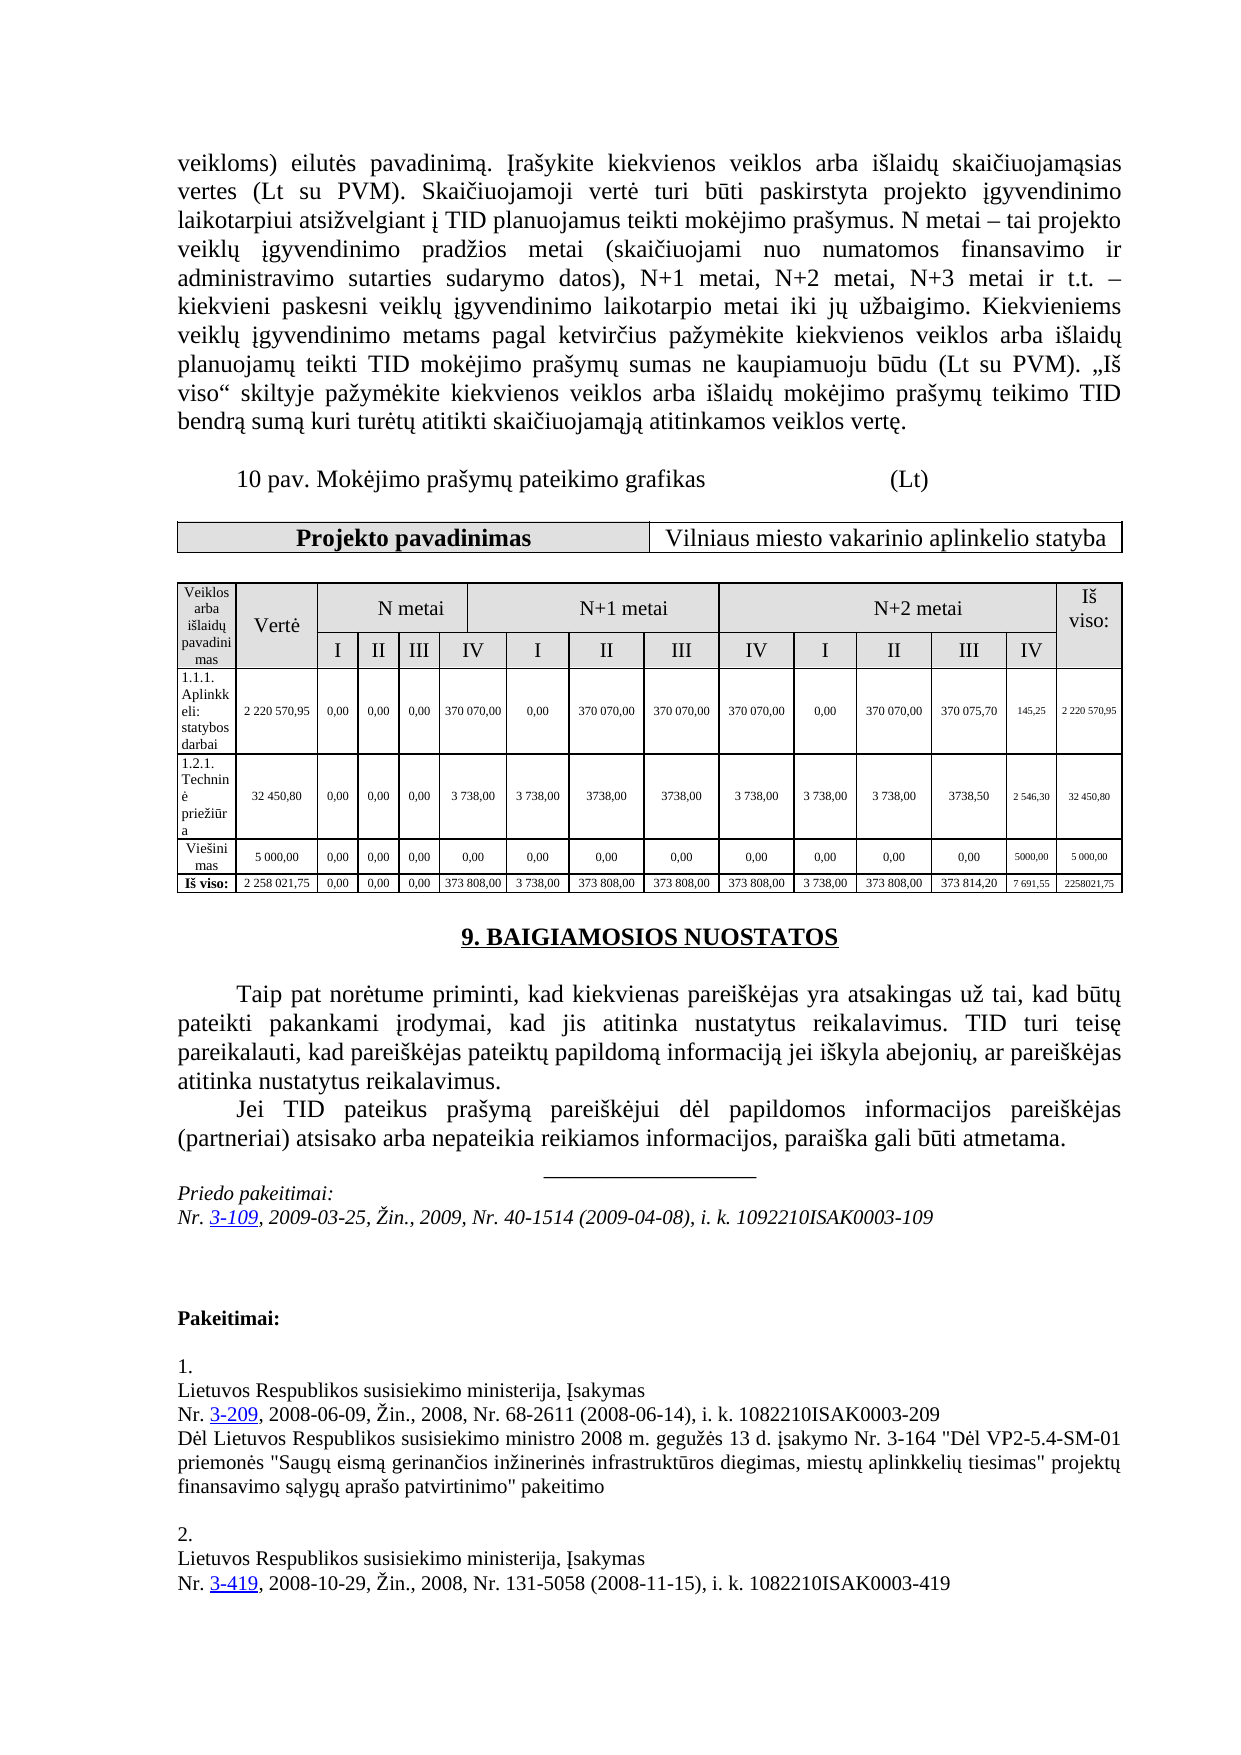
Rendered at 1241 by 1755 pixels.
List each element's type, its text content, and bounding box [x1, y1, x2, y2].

table_cell III [645, 633, 718, 667]
table_cell III [400, 633, 439, 667]
text Priedo pakeitimai: [177, 1181, 1122, 1205]
text Nr. 3-209, 2008-06-09, Žin., 2008, Nr. 68-2611 (2008-06-14), i. k. 1082210ISAK0003-209 [177, 1402, 1122, 1426]
table_cell 0,00 [318, 840, 357, 873]
text _________________ [177, 1152, 1122, 1181]
table_cell 0,00 [400, 840, 439, 873]
table_cell 0,00 [720, 840, 793, 873]
text Nr. 3-419, 2008-10-29, Žin., 2008, Nr. 131-5058 (2008-11-15), i. k. 1082210ISAK0003-419 [177, 1570, 1122, 1594]
table_cell 0,00 [932, 840, 1006, 873]
table_cell III [932, 633, 1006, 667]
text Jei TID pateikus prašymą pareiškėjui dėl papildomos informacijos pareiškėjas (partneriai) atsisako arba nepateikia reikiamos informacijos, paraiška gali būti atmetama. [177, 1094, 1122, 1152]
table_cell II [857, 633, 931, 667]
table_cell 2 220 570,95 [237, 669, 317, 753]
table_cell 5000,00 [1007, 840, 1056, 873]
text 1. [177, 1354, 1122, 1378]
table_header N+2 metai [720, 584, 1056, 632]
text Nr. 3-109, 2009-03-25, Žin., 2009, Nr. 40-1514 (2009-04-08), i. k. 1092210ISAK0003-109 [177, 1205, 1122, 1229]
table_cell 370 070,00 [720, 669, 793, 753]
table_header N+1 metai [468, 584, 718, 632]
table_cell [1057, 632, 1121, 667]
table_cell 2258021,75 [1057, 875, 1121, 892]
table_cell 373 808,00 [720, 875, 793, 892]
table_header N metai [318, 584, 467, 632]
table_cell 3 738,00 [720, 755, 793, 838]
table_cell 0,00 [400, 755, 439, 838]
table_cell 3 738,00 [507, 755, 568, 838]
table_cell 0,00 [400, 669, 439, 753]
table_cell I [318, 633, 357, 667]
table_cell IV [1007, 633, 1056, 667]
table_header Veiklos arba išlaidų pavadinimas [178, 584, 235, 667]
table_cell 0,00 [795, 669, 856, 753]
table_cell 3 738,00 [440, 755, 506, 838]
table_cell 373 814,20 [932, 875, 1006, 892]
table_cell 370 070,00 [440, 669, 506, 753]
table_cell IV [720, 633, 793, 667]
table_cell 0,00 [507, 669, 568, 753]
table_cell 0,00 [359, 669, 398, 753]
table_cell IV [440, 633, 506, 667]
table_cell 370 070,00 [570, 669, 643, 753]
table_header Projekto pavadinimas [178, 523, 649, 552]
table_cell 32 450,80 [237, 755, 317, 838]
table_cell 3 738,00 [507, 875, 568, 892]
table_header Vertė [237, 584, 317, 667]
table_cell 3738,00 [570, 755, 643, 838]
table_cell 1.1.1. Aplinkkeli: statybos darbai [178, 669, 235, 753]
table_cell 32 450,80 [1057, 755, 1121, 838]
table_cell 3 738,00 [857, 755, 931, 838]
table_cell 0,00 [440, 840, 506, 873]
table_cell 0,00 [400, 875, 439, 892]
text Dėl Lietuvos Respublikos susisiekimo ministro 2008 m. gegužės 13 d. įsakymo Nr. 3-164 "Dėl VP2-5.4-SM-01 priemonės "Saugų eismą gerinančios inžinerinės infrastruktūros diegimas, miestų aplinkkelių tiesimas" projektų finansavimo sąlygų aprašo patvirtinimo" pakeitimo [177, 1426, 1122, 1498]
table_cell 0,00 [570, 840, 643, 873]
table_cell 0,00 [795, 840, 856, 873]
table_cell 2 546,30 [1007, 755, 1056, 838]
table_cell 0,00 [857, 840, 931, 873]
text 10 pav. Mokėjimo prašymų pateikimo grafikas (Lt) [177, 464, 1122, 493]
table_cell 5 000,00 [237, 840, 317, 873]
table_cell 1.2.1. Techninė priežiūra [178, 755, 235, 838]
table_cell 370 070,00 [857, 669, 931, 753]
table_cell 0,00 [318, 755, 357, 838]
table_cell 3 738,00 [795, 875, 856, 892]
table_cell 0,00 [359, 875, 398, 892]
table_cell 3 738,00 [795, 755, 856, 838]
table_cell 0,00 [359, 840, 398, 873]
table_cell I [507, 633, 568, 667]
table_cell II [570, 633, 643, 667]
table_cell 2 220 570,95 [1057, 669, 1121, 753]
text Taip pat norėtume priminti, kad kiekvienas pareiškėjas yra atsakingas už tai, kad būtų pateikti pakankami įrodymai, kad jis atitinka nustatytus reikalavimus. TID turi teisę pareikalauti, kad pareiškėjas pateiktų papildomą informaciją jei iškyla abejonių, ar pareiškėjas atitinka nustatytus reikalavimus. [177, 979, 1122, 1094]
table_cell 0,00 [645, 840, 718, 873]
table_cell 145,25 [1007, 669, 1056, 753]
table_header Iš viso: [1057, 584, 1121, 632]
table_cell 370 075,70 [932, 669, 1006, 753]
table_cell 3738,00 [645, 755, 718, 838]
table_cell Viešinimas [178, 840, 235, 873]
table_cell 2 258 021,75 [237, 875, 317, 892]
table_cell 373 808,00 [440, 875, 506, 892]
table_header Vilniaus miesto vakarinio aplinkelio statyba [650, 523, 1121, 552]
table_cell II [359, 633, 398, 667]
table_cell 373 808,00 [570, 875, 643, 892]
table_cell 373 808,00 [857, 875, 931, 892]
text veikloms) eilutės pavadinimą. Įrašykite kiekvienos veiklos arba išlaidų skaičiuojamąsias vertes (Lt su PVM). Skaičiuojamoji vertė turi būti paskirstyta projekto įgyvendinimo laikotarpiui atsižvelgiant į TID planuojamus teikti mokėjimo prašymus. N metai – tai projekto veiklų įgyvendinimo pradžios metai (skaičiuojami nuo numatomos finansavimo ir administravimo sutarties sudarymo datos), N+1 metai, N+2 metai, N+3 metai ir t.t. – kiekvieni paskesni veiklų įgyvendinimo laikotarpio metai iki jų užbaigimo. Kiekvieniems veiklų įgyvendinimo metams pagal ketvirčius pažymėkite kiekvienos veiklos arba išlaidų planuojamų teikti TID mokėjimo prašymų sumas ne kaupiamuoju būdu (Lt su PVM). „Iš viso“ skiltyje pažymėkite kiekvienos veiklos arba išlaidų mokėjimo prašymų teikimo TID bendrą sumą kuri turėtų atitikti skaičiuojamąją atitinkamos veiklos vertę. [177, 148, 1122, 435]
table_cell 3738,50 [932, 755, 1006, 838]
table_cell Iš viso: [178, 875, 235, 892]
text Lietuvos Respublikos susisiekimo ministerija, Įsakymas [177, 1378, 1122, 1402]
table_cell 0,00 [318, 875, 357, 892]
table_cell 370 070,00 [645, 669, 718, 753]
table_cell 373 808,00 [645, 875, 718, 892]
table_cell I [795, 633, 856, 667]
table_cell 7 691,55 [1007, 875, 1056, 892]
text Lietuvos Respublikos susisiekimo ministerija, Įsakymas [177, 1546, 1122, 1570]
table_cell 5 000,00 [1057, 840, 1121, 873]
text Pakeitimai: [177, 1306, 1122, 1330]
text 2. [177, 1522, 1122, 1546]
table_cell 0,00 [507, 840, 568, 873]
text 9. BAIGIAMOSIOS NUOSTATOS [177, 922, 1122, 951]
table_cell 0,00 [318, 669, 357, 753]
table_cell 0,00 [359, 755, 398, 838]
